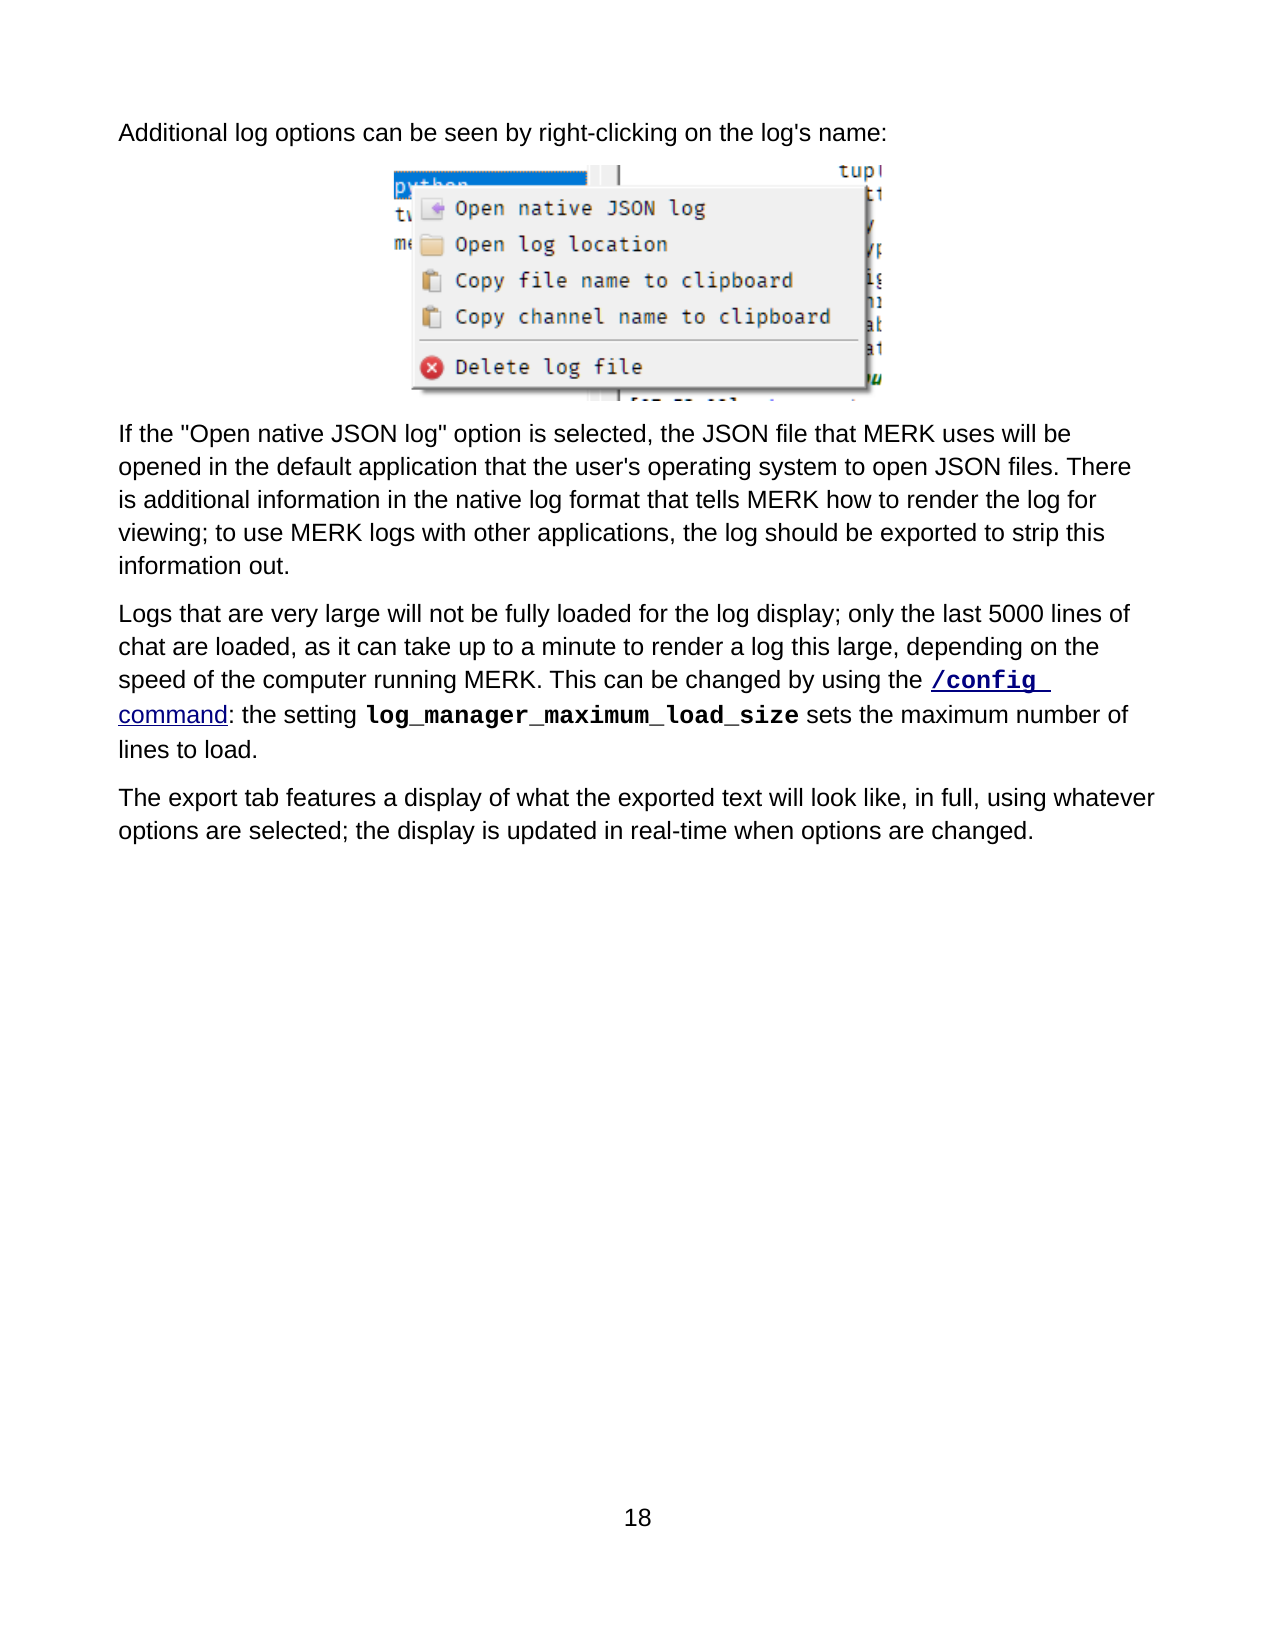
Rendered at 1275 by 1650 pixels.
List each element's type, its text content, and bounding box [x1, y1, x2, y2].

text The export tab features a display of what the exported text will look like, in full, using whatever options are selected; the display is updated in real-time when options are changed. [118, 783, 1157, 844]
text Additional log options can be seen by right-clicking on the log's name: [118, 118, 1157, 147]
text If the "Open native JSON log" option is selected, the JSON file that MERK uses will be opened in the default application that the user's operating system to open JSON files. There is additional information in the native log format that tells MERK how to render the log for viewing; to use MERK logs with other applications, the log should be exported to strip this information out. [118, 419, 1157, 580]
picture [393, 165, 882, 401]
text Logs that are very large will not be fully loaded for the log display; only the last 5000 lines of chat are loaded, as it can take up to a minute to render a log this large, depending on the speed of the computer running MERK. This can be changed by using the /config command: the setting log_manager_maximum_load_size sets the maximum number of lines to load. [118, 599, 1157, 764]
